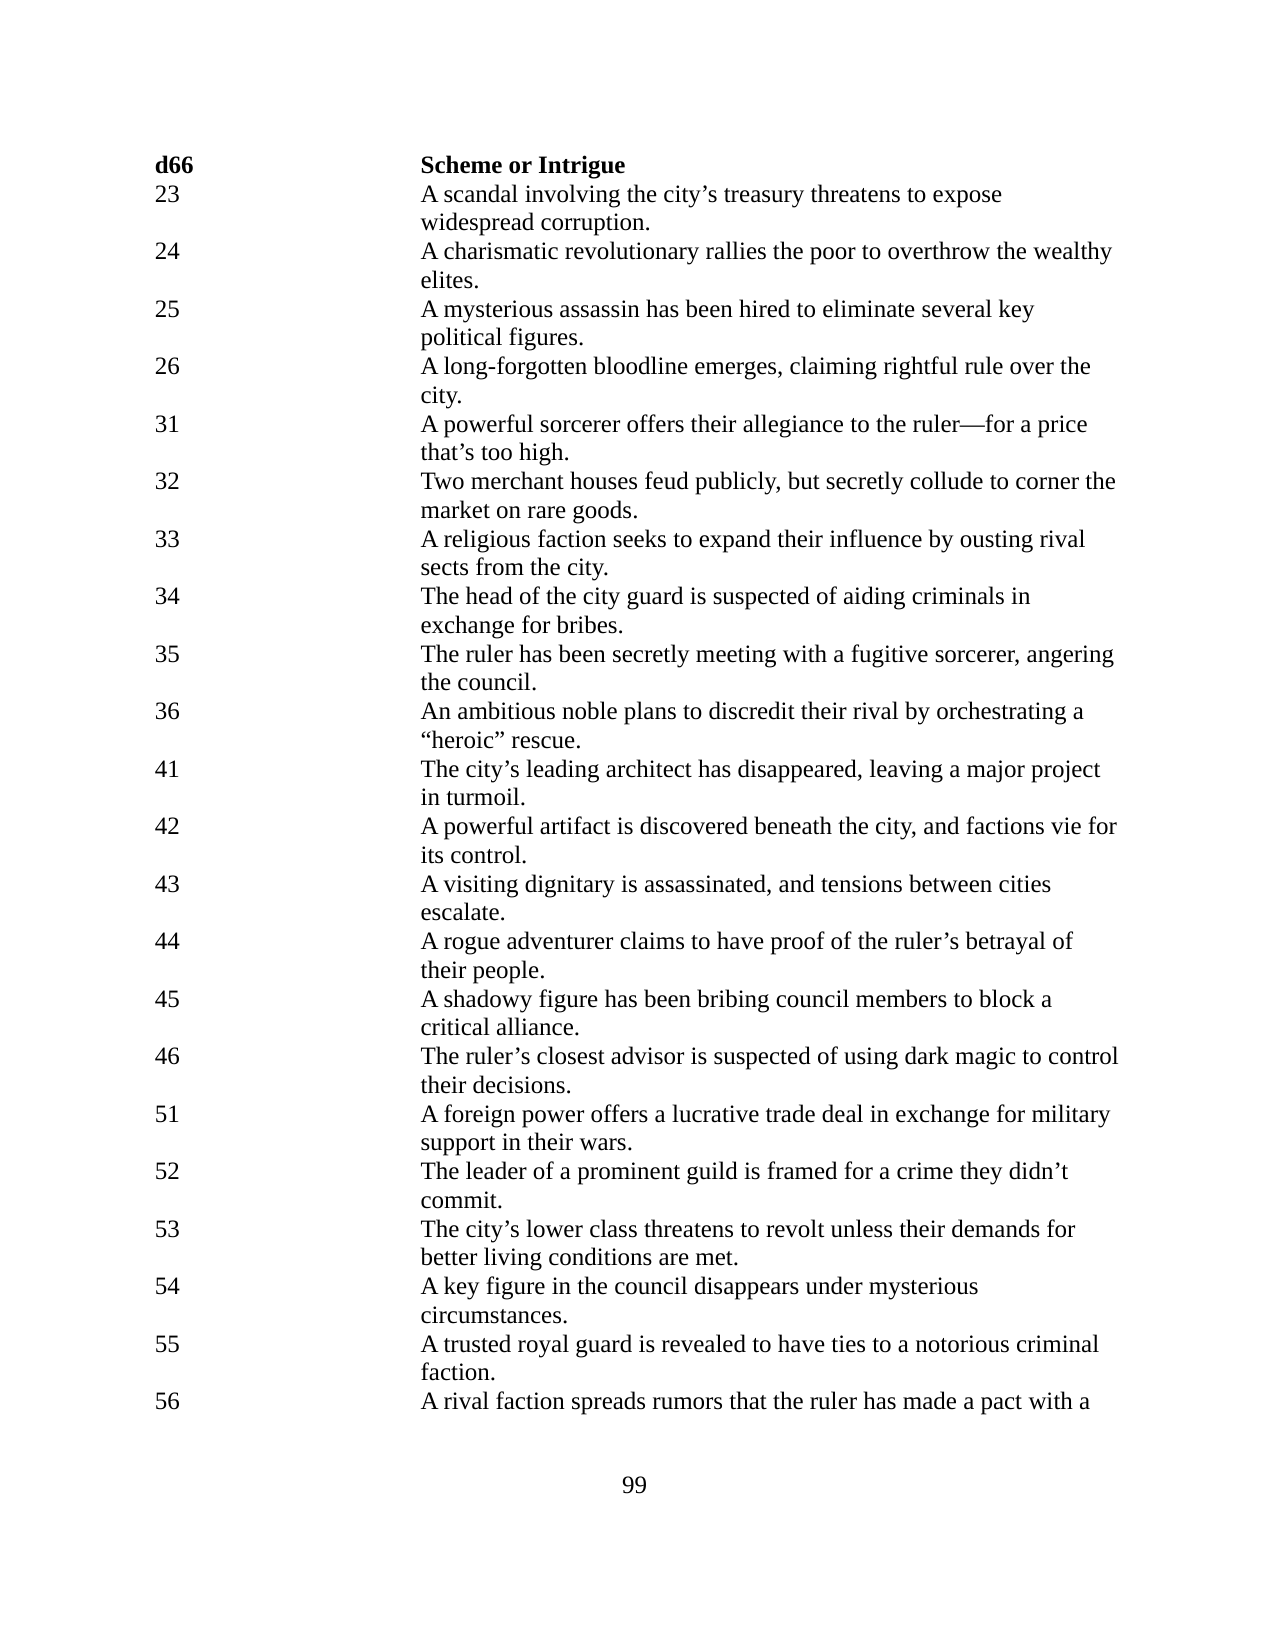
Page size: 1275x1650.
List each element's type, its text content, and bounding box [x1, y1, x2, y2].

table_cell 35 [150, 639, 416, 696]
table_cell 32 [150, 466, 416, 524]
table_cell 46 [150, 1041, 416, 1099]
table_cell 54 [150, 1271, 416, 1329]
table_cell A charismatic revolutionary rallies the poor to overthrow the wealthy elites. [416, 236, 1125, 294]
table_cell A long-forgotten bloodline emerges, claiming rightful rule over the city. [416, 351, 1125, 409]
table_cell 51 [150, 1099, 416, 1156]
table_cell 36 [150, 696, 416, 754]
table_cell Two merchant houses feud publicly, but secretly collude to corner the market on rare goods. [416, 466, 1125, 524]
table_cell 26 [150, 351, 416, 409]
table_cell A shadowy figure has been bribing council members to block a critical alliance. [416, 984, 1125, 1041]
table_cell 56 [150, 1386, 416, 1415]
table_cell An ambitious noble plans to discredit their rival by orchestrating a “heroic” rescue. [416, 696, 1125, 754]
table_cell 52 [150, 1156, 416, 1214]
table_cell 44 [150, 926, 416, 984]
table_cell A visiting dignitary is assassinated, and tensions between cities escalate. [416, 869, 1125, 926]
table_cell The city’s leading architect has disappeared, leaving a major project in turmoil. [416, 754, 1125, 811]
table_cell 41 [150, 754, 416, 811]
table_header d66 [150, 150, 416, 179]
table_cell A powerful artifact is discovered beneath the city, and factions vie for its control. [416, 811, 1125, 869]
table_cell A rival faction spreads rumors that the ruler has made a pact with a [416, 1386, 1125, 1415]
table_cell The ruler has been secretly meeting with a fugitive sorcerer, angering the council. [416, 639, 1125, 696]
table_cell The head of the city guard is suspected of aiding criminals in exchange for bribes. [416, 581, 1125, 639]
table_cell A key figure in the council disappears under mysterious circumstances. [416, 1271, 1125, 1329]
table_cell A mysterious assassin has been hired to eliminate several key political figures. [416, 294, 1125, 351]
table_cell The ruler’s closest advisor is suspected of using dark magic to control their decisions. [416, 1041, 1125, 1099]
table_cell A scandal involving the city’s treasury threatens to expose widespread corruption. [416, 179, 1125, 236]
table_cell A foreign power offers a lucrative trade deal in exchange for military support in their wars. [416, 1099, 1125, 1156]
table_cell 43 [150, 869, 416, 926]
table_cell 42 [150, 811, 416, 869]
table_cell A religious faction seeks to expand their influence by ousting rival sects from the city. [416, 524, 1125, 581]
table_cell 45 [150, 984, 416, 1041]
table_cell 25 [150, 294, 416, 351]
table_header Scheme or Intrigue [416, 150, 1125, 179]
table_cell A trusted royal guard is revealed to have ties to a notorious criminal faction. [416, 1329, 1125, 1386]
table_cell A powerful sorcerer offers their allegiance to the ruler—for a price that’s too high. [416, 409, 1125, 466]
table_cell The leader of a prominent guild is framed for a crime they didn’t commit. [416, 1156, 1125, 1214]
table_cell A rogue adventurer claims to have proof of the ruler’s betrayal of their people. [416, 926, 1125, 984]
table_cell 31 [150, 409, 416, 466]
table_cell 34 [150, 581, 416, 639]
table_cell 23 [150, 179, 416, 236]
table_cell The city’s lower class threatens to revolt unless their demands for better living conditions are met. [416, 1214, 1125, 1271]
table_cell 53 [150, 1214, 416, 1271]
table_cell 24 [150, 236, 416, 294]
table_cell 55 [150, 1329, 416, 1386]
table_cell 33 [150, 524, 416, 581]
